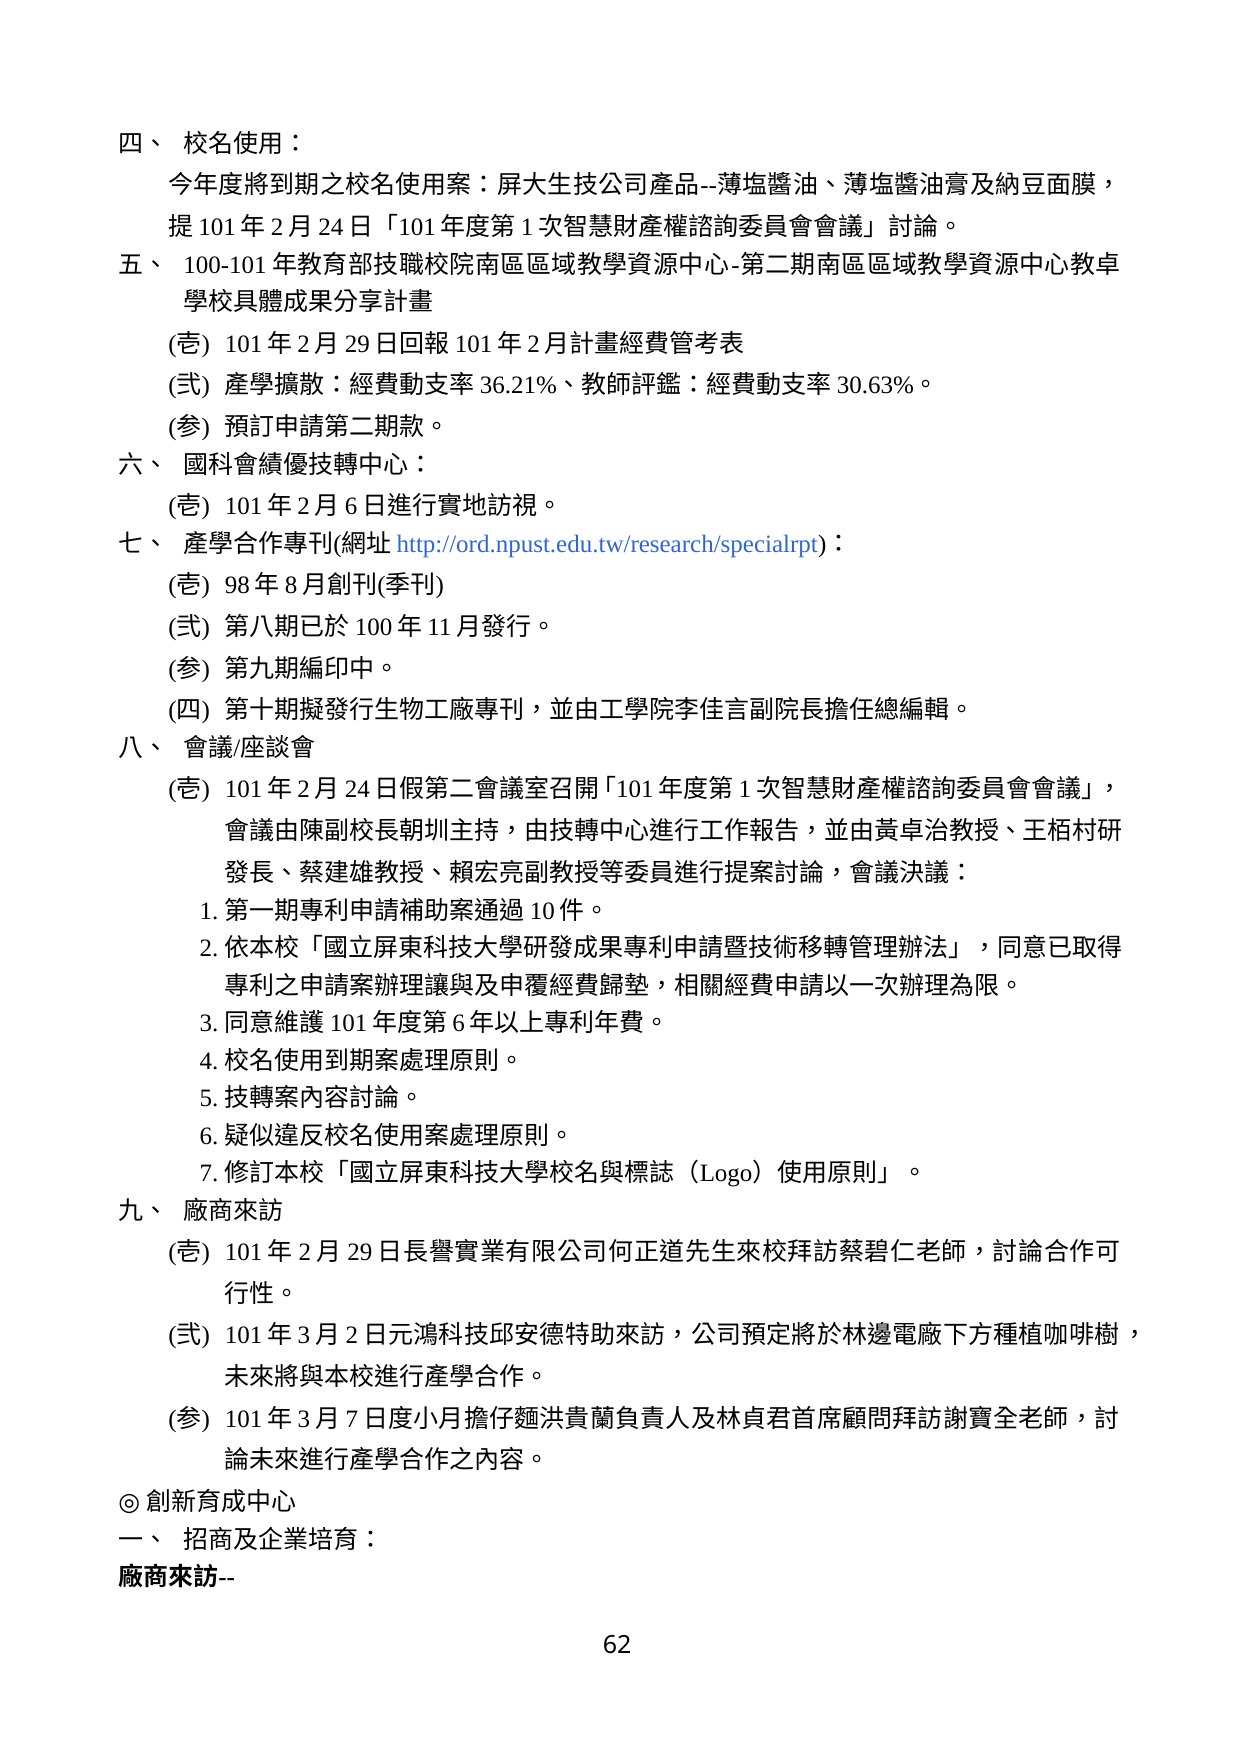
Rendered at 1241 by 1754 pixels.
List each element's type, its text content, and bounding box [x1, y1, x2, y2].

list 同意維護101年度第6年以上專利年費。 [218, 1002, 1122, 1039]
list 第一期專利申請補助案通過10件。 [218, 889, 1122, 927]
text ◎ 創新育成中心 [118, 1477, 1127, 1519]
list 廠商來訪 [118, 1189, 1122, 1227]
list 100-101年教育部技職校院南區區域教學資源中心-第二期南區區域教學資源中心教卓學校具體成果分享計畫 [118, 244, 1122, 319]
list 預訂申請第二期款。 [168, 402, 1122, 444]
list 國科會績優技轉中心： [118, 444, 1122, 481]
list 校名使用： [118, 123, 1122, 160]
list 101年2月24日假第二會議室召開「101年度第1次智慧財產權諮詢委員會會議」，會議由陳副校長朝圳主持，由技轉中心進行工作報告，並由黃卓治教授、王栢村研發長、蔡建雄教授、賴宏亮副教授等委員進行提案討論，會議決議： [168, 764, 1122, 889]
list 產學擴散：經費動支率36.21%、教師評鑑：經費動支率30.63%。 [168, 360, 1122, 402]
list 101年2月29日回報101年2月計畫經費管考表 [168, 319, 1122, 360]
list 101年3月7日度小月擔仔麵洪貴蘭負責人及林貞君首席顧問拜訪謝寶全老師，討論未來進行產學合作之內容。 [168, 1394, 1122, 1477]
list 第八期已於100年11月發行。 [168, 602, 1122, 644]
list 101年2月29日長譽實業有限公司何正道先生來校拜訪蔡碧仁老師，討論合作可行性。 [168, 1227, 1122, 1310]
list 依本校「國立屏東科技大學研發成果專利申請暨技術移轉管理辦法」，同意已取得專利之申請案辦理讓與及申覆經費歸墊，相關經費申請以一次辦理為限。 [218, 927, 1122, 1002]
list 會議/座談會 [118, 727, 1122, 764]
list 98年8月創刊(季刊) [168, 560, 1122, 602]
list 招商及企業培育： [118, 1519, 1122, 1556]
list 疑似違反校名使用案處理原則。 [218, 1114, 1122, 1152]
list 第十期擬發行生物工廠專刊，並由工學院李佳言副院長擔任總編輯。 [168, 685, 1122, 727]
list 產學合作專刊(網址http://ord.npust.edu.tw/research/specialrpt)： [118, 523, 1122, 560]
list 101年3月2日元鴻科技邱安德特助來訪，公司預定將於林邊電廠下方種植咖啡樹，未來將與本校進行產學合作。 [168, 1310, 1122, 1394]
text 廠商來訪-- [118, 1556, 1122, 1594]
list 技轉案內容討論。 [218, 1077, 1122, 1114]
list 校名使用到期案處理原則。 [218, 1039, 1122, 1077]
list 修訂本校「國立屏東科技大學校名與標誌（Logo）使用原則」。 [218, 1152, 1122, 1189]
list 101年2月6日進行實地訪視。 [168, 481, 1122, 523]
list 第九期編印中。 [168, 644, 1122, 685]
text 今年度將到期之校名使用案：屏大生技公司產品--薄塩醬油、薄塩醬油膏及納豆面膜，提101年2月24日「101年度第1次智慧財產權諮詢委員會會議」討論。 [168, 160, 1122, 244]
